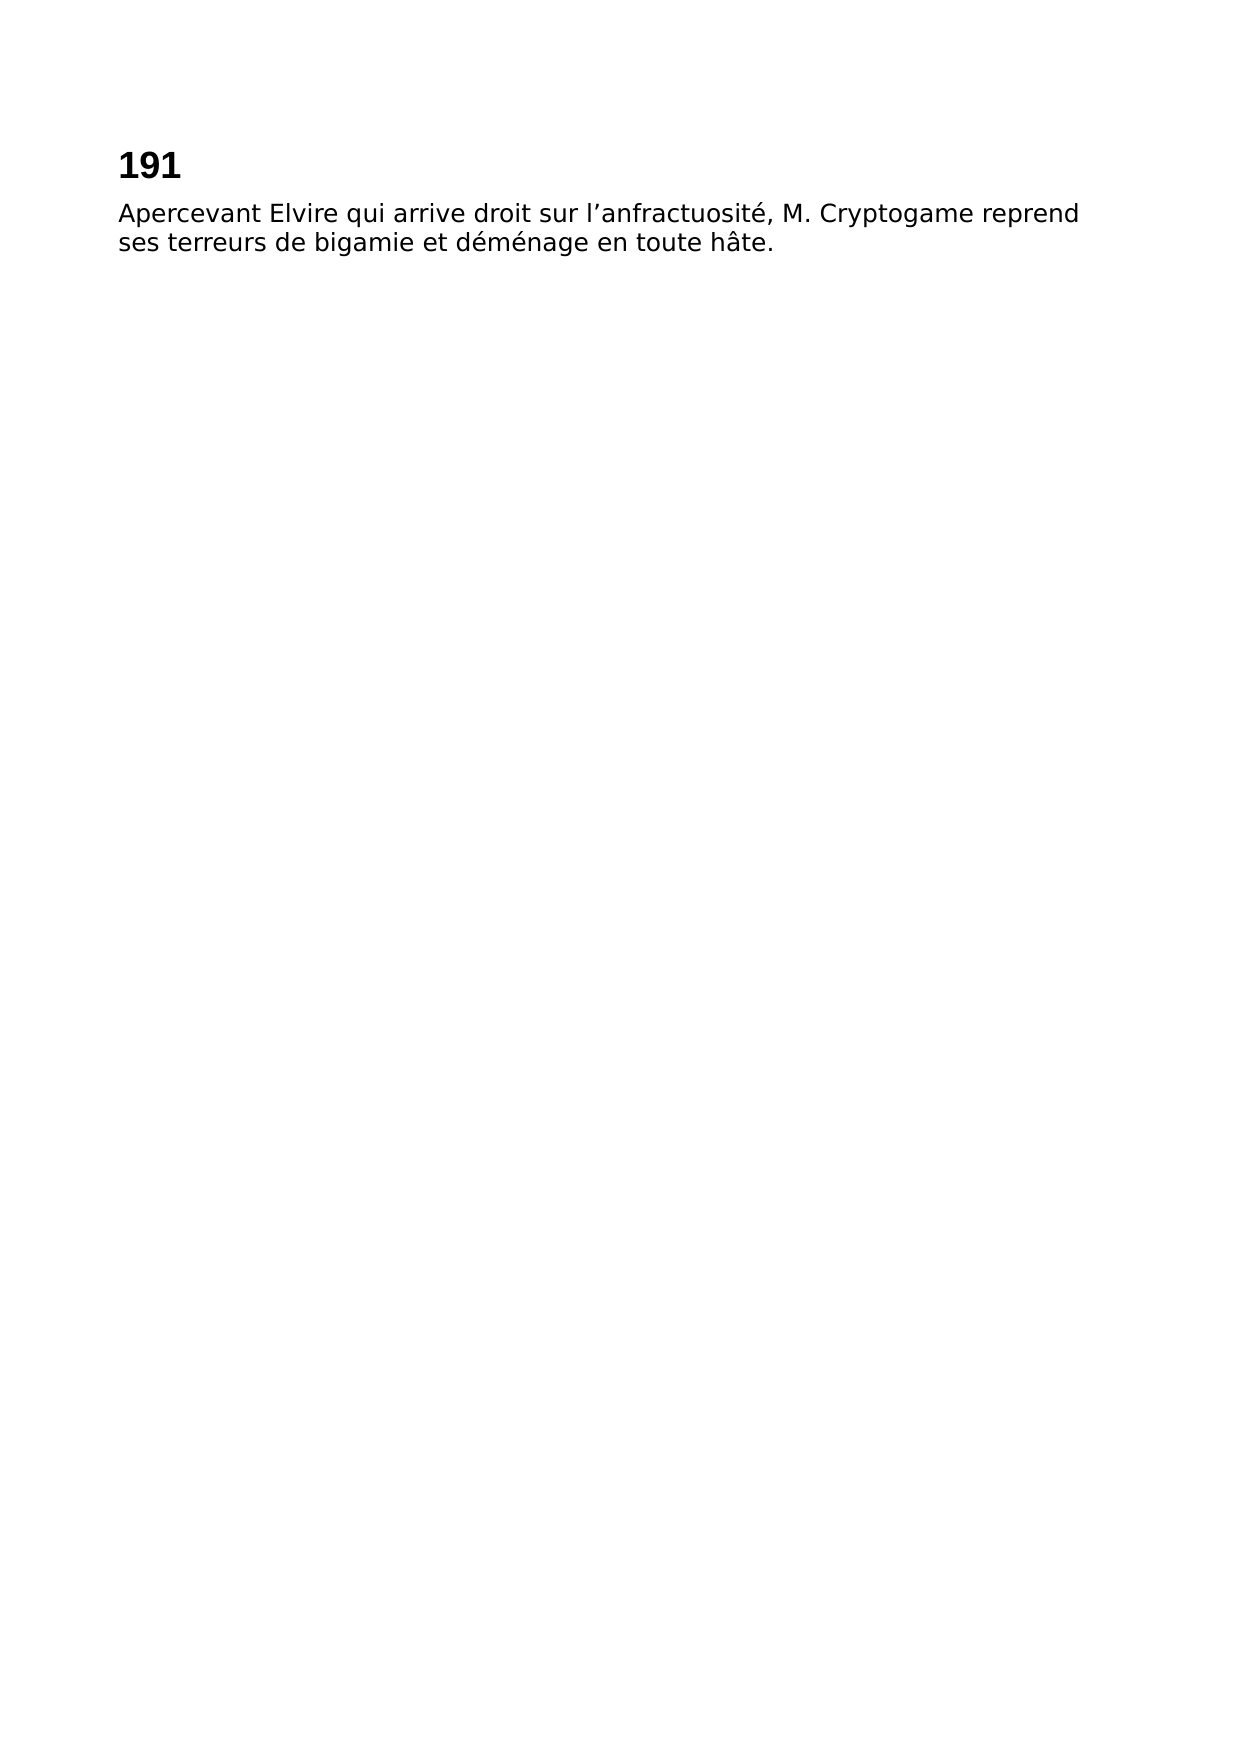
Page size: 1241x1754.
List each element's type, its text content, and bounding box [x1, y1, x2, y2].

text Apercevant Elvire qui arrive droit sur l’anfractuosité, M. Cryptogame reprend ses terreurs de bigamie et déménage en toute hâte. [118, 199, 1122, 258]
subtitle 191 [118, 143, 1122, 187]
